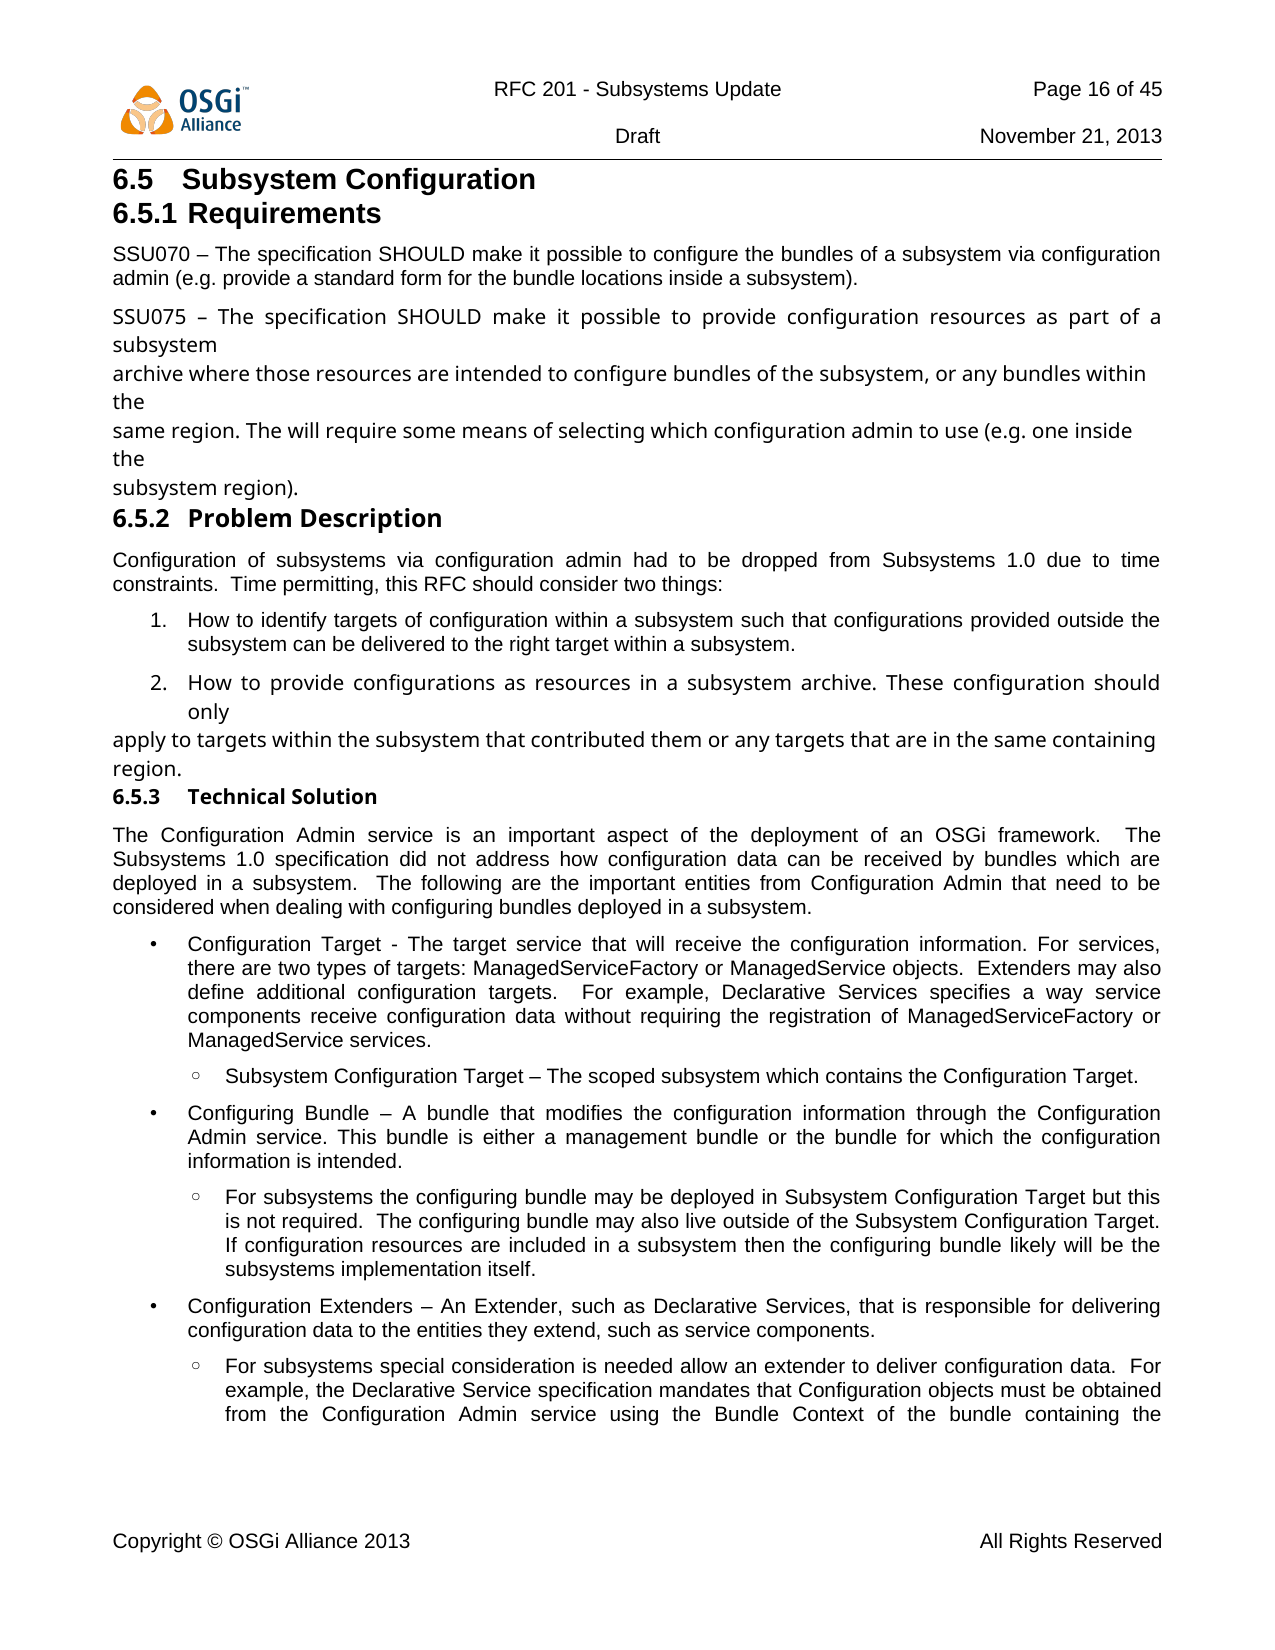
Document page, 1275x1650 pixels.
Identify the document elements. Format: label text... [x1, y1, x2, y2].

text The Configuration Admin service is an important aspect of the deployment of an OSGi framework. The Subsystems 1.0 specification did not address how configuration data can be received by bundles which are deployed in a subsystem. The following are the important entities from Configuration Admin that need to be considered when dealing with configuring bundles deployed in a subsystem. [112, 823, 1162, 919]
list For subsystems the configuring bundle may be deployed in Subsystem Configuration Target but this is not required. The configuring bundle may also live outside of the Subsystem Configuration Target. If configuration resources are included in a subsystem then the configuring bundle likely will be the subsystems implementation itself. [187, 1185, 1162, 1281]
subtitle Technical Solution [112, 782, 1162, 811]
list Configuring Bundle – A bundle that modifies the configuration information through the Configuration Admin service. This bundle is either a management bundle or the bundle for which the configuration information is intended. [150, 1101, 1162, 1172]
text Configuration of subsystems via configuration admin had to be dropped from Subsystems 1.0 due to time constraints. Time permitting, this RFC should consider two things: [112, 548, 1162, 596]
subtitle Problem Description [112, 501, 1162, 535]
text apply to targets within the subsystem that contributed them or any targets that are in the same containing [112, 725, 1162, 754]
text region. [112, 754, 1162, 782]
text archive where those resources are intended to configure bundles of the subsystem, or any bundles within the [112, 359, 1162, 416]
list How to provide configurations as resources in a subsystem archive. These configuration should only [150, 668, 1162, 725]
list Configuration Target - The target service that will receive the configuration information. For services, there are two types of targets: ManagedServiceFactory or ManagedService objects. Extenders may also define additional configuration targets. For example, Declarative Services specifies a way service components receive configuration data without requiring the registration of ManagedServiceFactory or ManagedService services. [150, 932, 1162, 1051]
list For subsystems special consideration is needed allow an extender to deliver configuration data. For example, the Declarative Service specification mandates that Configuration objects must be obtained from the Configuration Admin service using the Bundle Context of the bundle containing the [187, 1354, 1162, 1426]
list Configuration Extenders – An Extender, such as Declarative Services, that is responsible for delivering configuration data to the entities they extend, such as service components. [150, 1293, 1162, 1341]
text SSU070 – The specification SHOULD make it possible to configure the bundles of a subsystem via configuration admin (e.g. provide a standard form for the bundle locations inside a subsystem). [112, 242, 1162, 289]
subtitle Subsystem Configuration [112, 160, 1162, 196]
text subsystem region). [112, 473, 1162, 501]
text same region. The will require some means of selecting which configuration admin to use (e.g. one inside the [112, 416, 1162, 473]
subtitle Requirements [112, 196, 1162, 229]
text SSU075 – The specification SHOULD make it possible to provide configuration resources as part of a subsystem [112, 302, 1162, 359]
list Subsystem Configuration Target – The scoped subsystem which contains the Configuration Target. [187, 1064, 1162, 1088]
list How to identify targets of configuration within a subsystem such that configurations provided outside the subsystem can be delivered to the right target within a subsystem. [150, 608, 1162, 656]
picture [113, 78, 257, 142]
